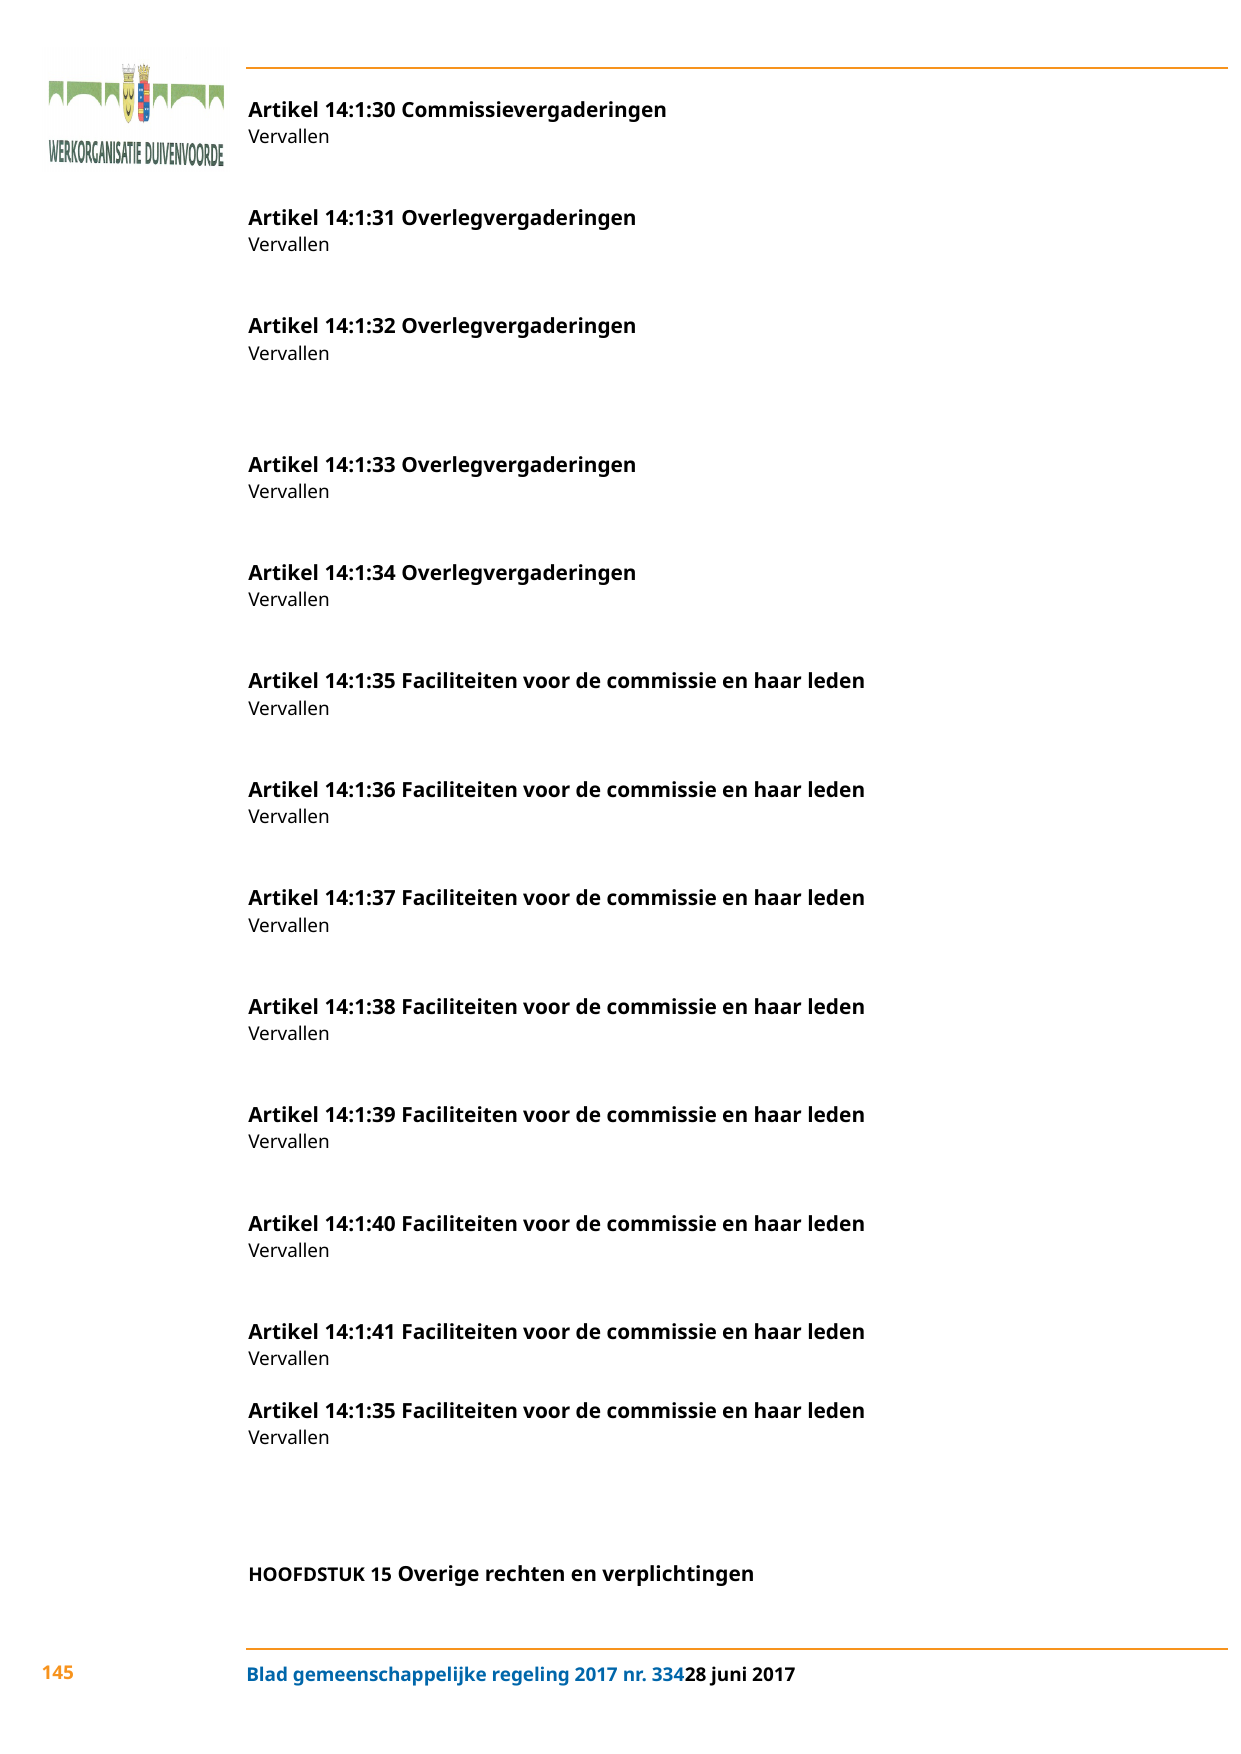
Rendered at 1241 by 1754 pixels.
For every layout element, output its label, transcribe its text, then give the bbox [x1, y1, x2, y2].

text Artikel 14:1:41 Faciliteiten voor de commissie en haar leden [248, 1317, 1152, 1346]
text Vervallen [248, 912, 1152, 938]
text Vervallen [248, 1129, 1152, 1154]
text Artikel 14:1:31 Overlegvergaderingen [248, 203, 1152, 232]
text Artikel 14:1:35 Faciliteiten voor de commissie en haar leden [248, 667, 1152, 695]
text Artikel 14:1:39 Faciliteiten voor de commissie en haar leden [248, 1100, 1152, 1129]
text Vervallen [248, 340, 1152, 366]
text Vervallen [248, 1424, 1152, 1450]
text Artikel 14:1:33 Overlegvergaderingen [248, 450, 1152, 478]
text Artikel 14:1:37 Faciliteiten voor de commissie en haar leden [248, 883, 1152, 912]
text Vervallen [248, 123, 1152, 149]
text HOOFDSTUK 15 Overige rechten en verplichtingen [248, 1559, 1152, 1587]
text Vervallen [248, 1346, 1152, 1371]
text Vervallen [248, 1020, 1152, 1046]
text Vervallen [248, 587, 1152, 612]
text Artikel 14:1:34 Overlegvergaderingen [248, 558, 1152, 587]
text Artikel 14:1:40 Faciliteiten voor de commissie en haar leden [248, 1209, 1152, 1237]
text Artikel 14:1:30 Commissievergaderingen [248, 95, 1152, 123]
text Vervallen [248, 1237, 1152, 1263]
text Vervallen [248, 695, 1152, 721]
text Artikel 14:1:32 Overlegvergaderingen [248, 312, 1152, 340]
text Artikel 14:1:36 Faciliteiten voor de commissie en haar leden [248, 775, 1152, 803]
text Vervallen [248, 803, 1152, 829]
text Artikel 14:1:35 Faciliteiten voor de commissie en haar leden [248, 1396, 1152, 1424]
text Artikel 14:1:38 Faciliteiten voor de commissie en haar leden [248, 992, 1152, 1020]
picture [41, 47, 231, 172]
text Vervallen [248, 478, 1152, 504]
text Vervallen [248, 232, 1152, 257]
